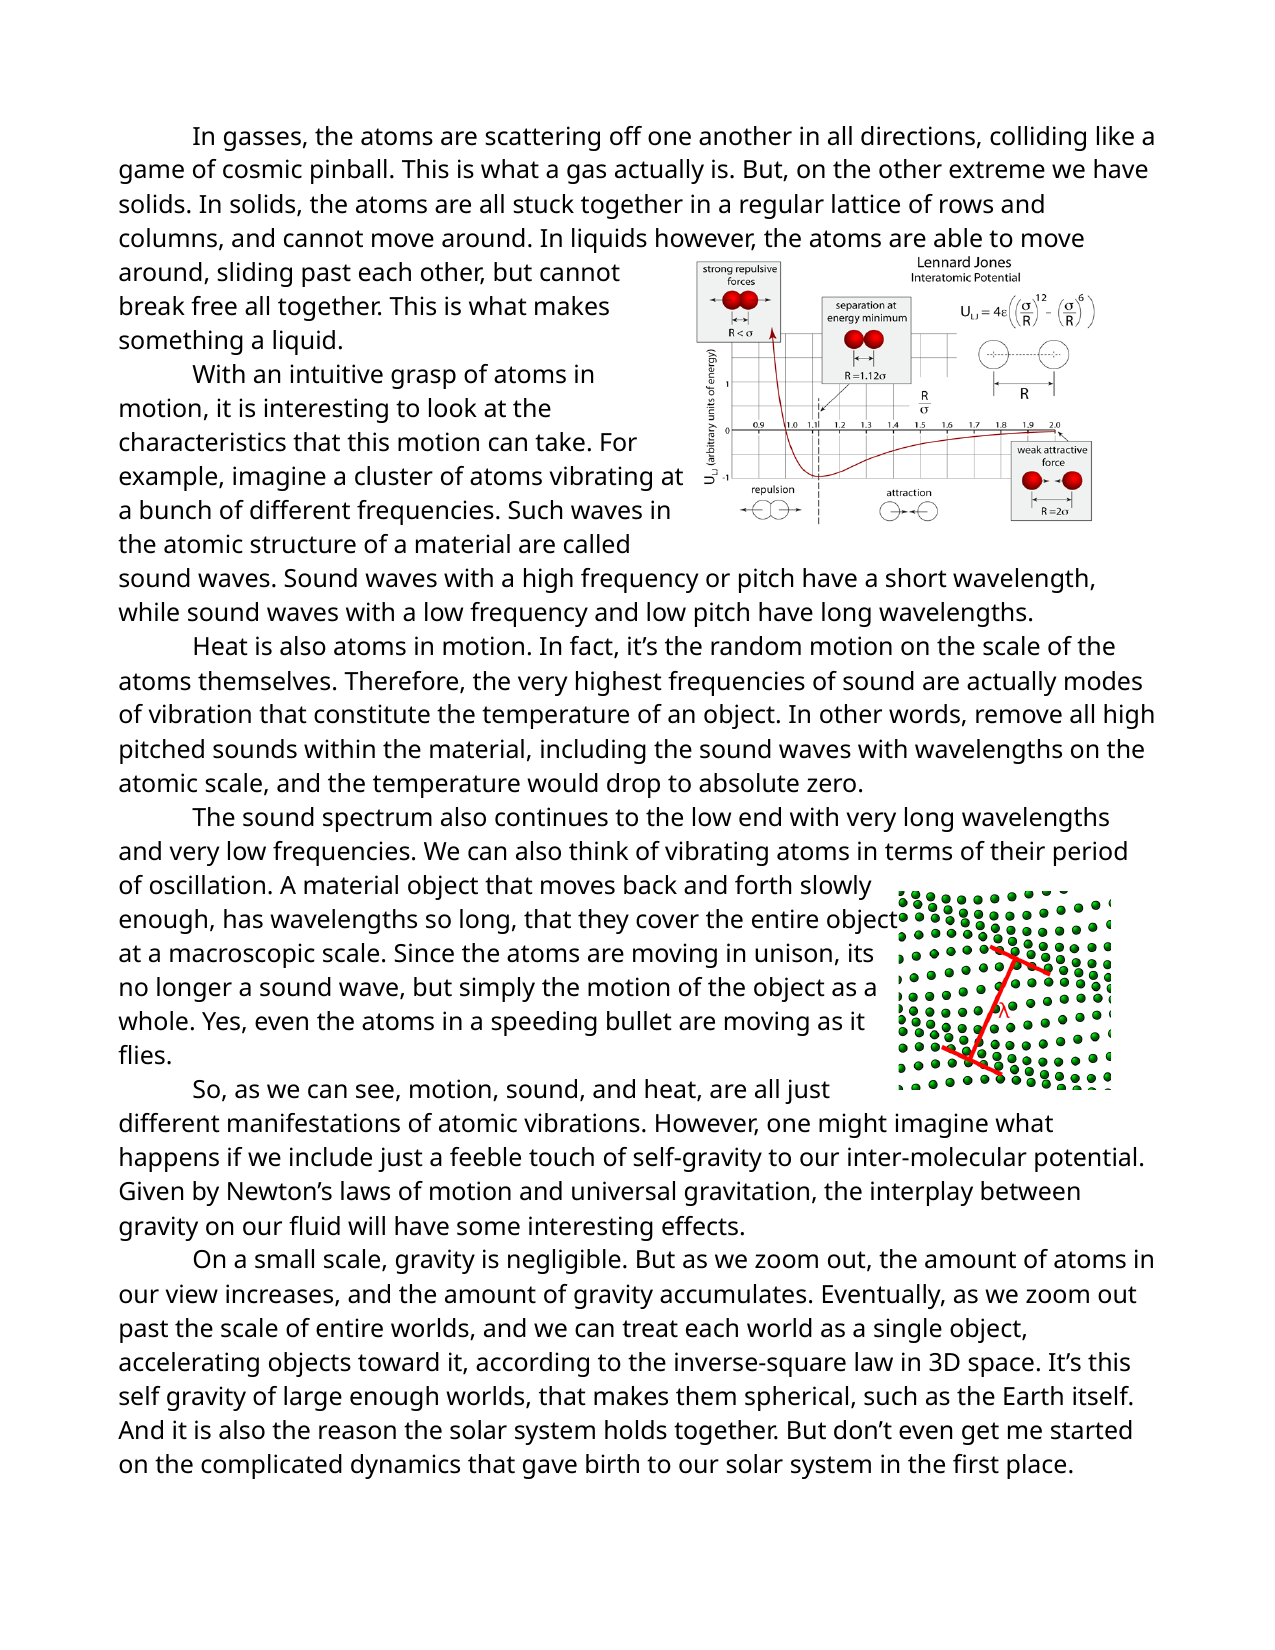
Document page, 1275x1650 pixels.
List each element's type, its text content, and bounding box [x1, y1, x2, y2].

text The sound spectrum also continues to the low end with very long wavelengths and very low frequencies. We can also think of vibrating atoms in terms of their period of oscillation. A material object that moves back and forth slowly enough, has wavelengths so long, that they cover the entire object at a macroscopic scale. Since the atoms are moving in unison, its no longer a sound wave, but simply the motion of the object as a whole. Yes, even the atoms in a speeding bullet are moving as it flies. [118, 799, 1157, 1072]
text In gasses, the atoms are scattering off one another in all directions, colliding like a game of cosmic pinball. This is what a gas actually is. But, on the other extreme we have solids. In solids, the atoms are all stuck together in a regular lattice of rows and columns, and cannot move around. In liquids however, the atoms are able to move around, sliding past each other, but cannot break free all together. This is what makes something a liquid. [118, 118, 1157, 357]
picture [898, 891, 1111, 1090]
text With an intuitive grasp of atoms in motion, it is interesting to look at the characteristics that this motion can take. For example, imagine a cluster of atoms vibrating at a bunch of different frequencies. Such waves in the atomic structure of a material are called sound waves. Sound waves with a high frequency or pitch have a short wavelength, while sound waves with a low frequency and low pitch have long wavelengths. [118, 357, 1157, 629]
text On a small scale, gravity is negligible. But as we zoom out, the amount of atoms in our view increases, and the amount of gravity accumulates. Eventually, as we zoom out past the scale of entire worlds, and we can treat each world as a single object, accelerating objects toward it, according to the inverse-square law in 3D space. It’s this self gravity of large enough worlds, that makes them spherical, such as the Earth itself. And it is also the reason the solar system holds together. But don’t even get me started on the complicated dynamics that gave birth to our solar system in the first place. [118, 1242, 1157, 1481]
text Heat is also atoms in motion. In fact, it’s the random motion on the scale of the atoms themselves. Therefore, the very highest frequencies of sound are actually modes of vibration that constitute the temperature of an object. In other words, remove all high pitched sounds within the material, including the sound waves with wavelengths on the atomic scale, and the temperature would drop to absolute zero. [118, 629, 1157, 799]
picture [692, 254, 1103, 529]
text So, as we can see, motion, sound, and heat, are all just different manifestations of atomic vibrations. However, one might imagine what happens if we include just a feeble touch of self-gravity to our inter-molecular potential. Given by Newton’s laws of motion and universal gravitation, the interplay between gravity on our fluid will have some interesting effects. [118, 1072, 1157, 1242]
